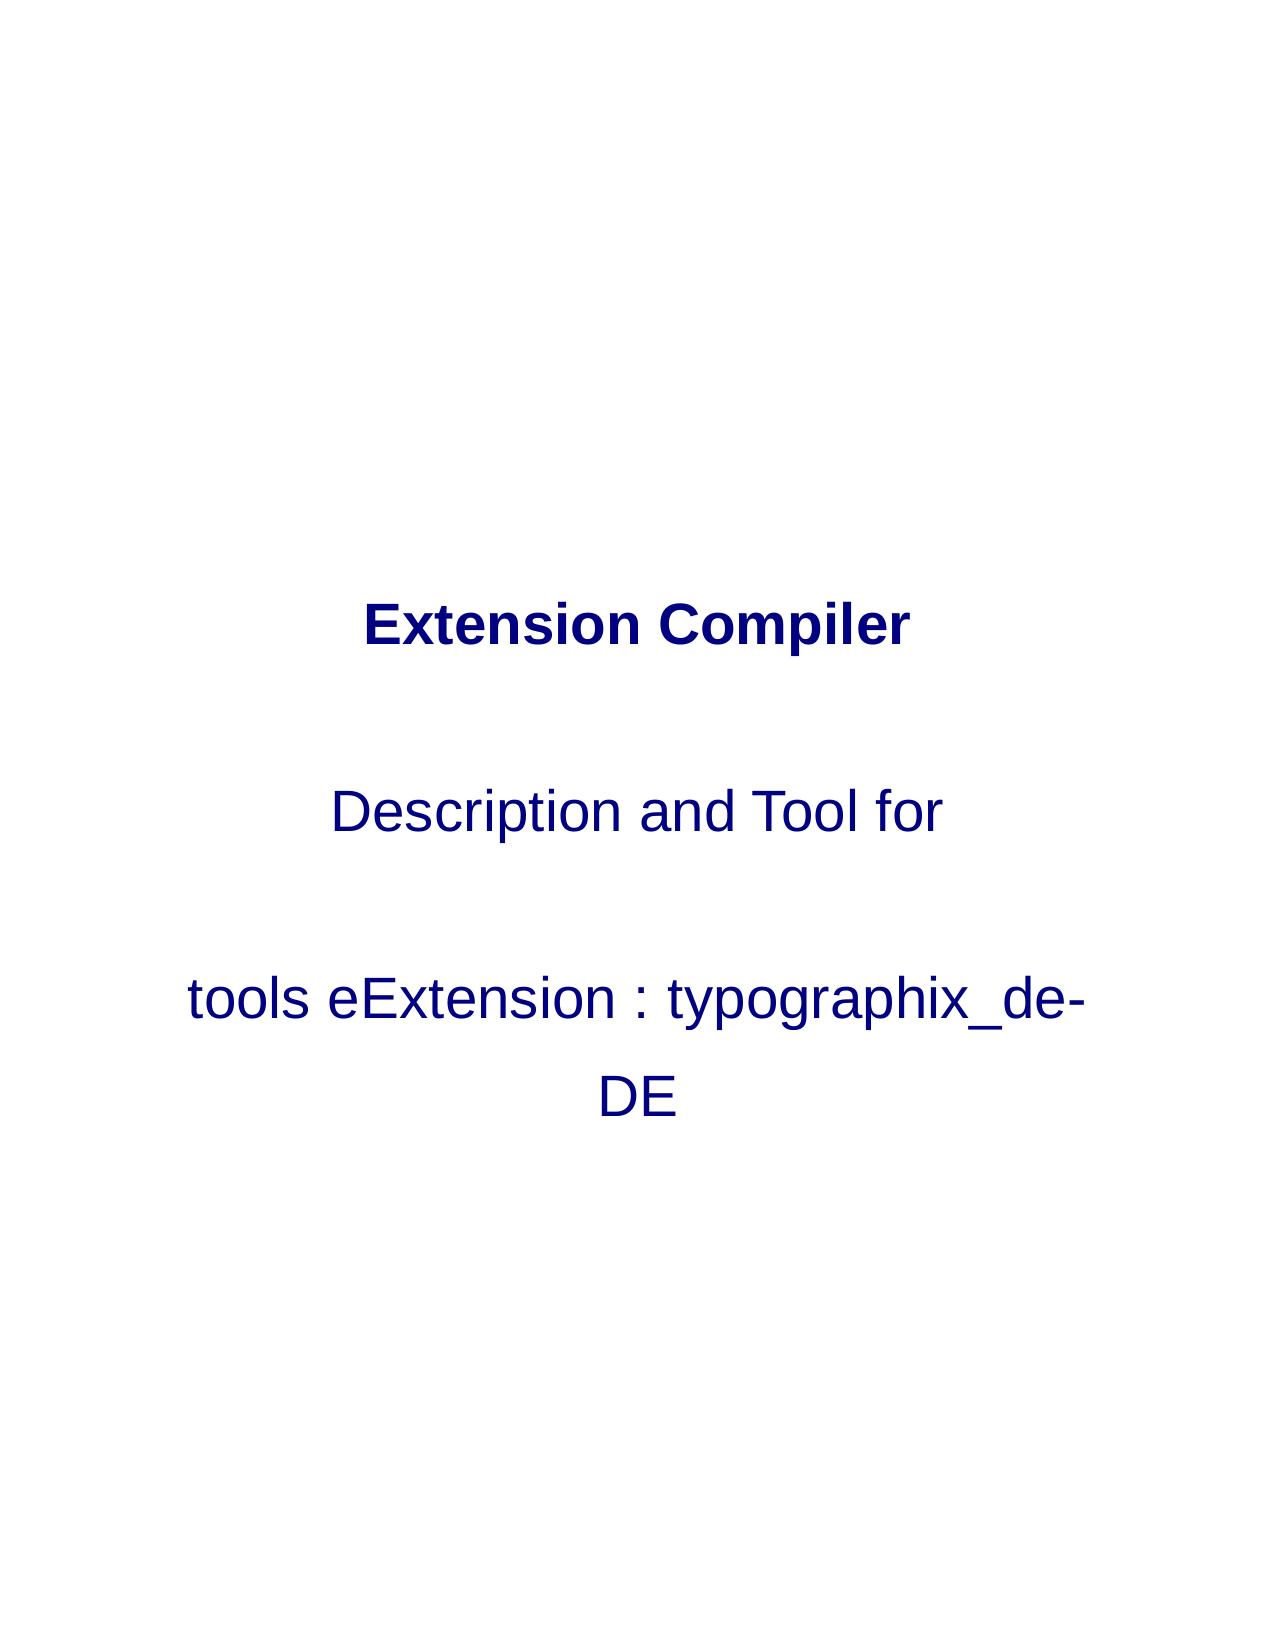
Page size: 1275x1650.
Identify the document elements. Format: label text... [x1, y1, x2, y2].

text Extension Compiler [153, 592, 1121, 657]
text Description and Tool for [153, 778, 1121, 844]
text tools eExtension : typographix_de-DE [153, 965, 1121, 1129]
